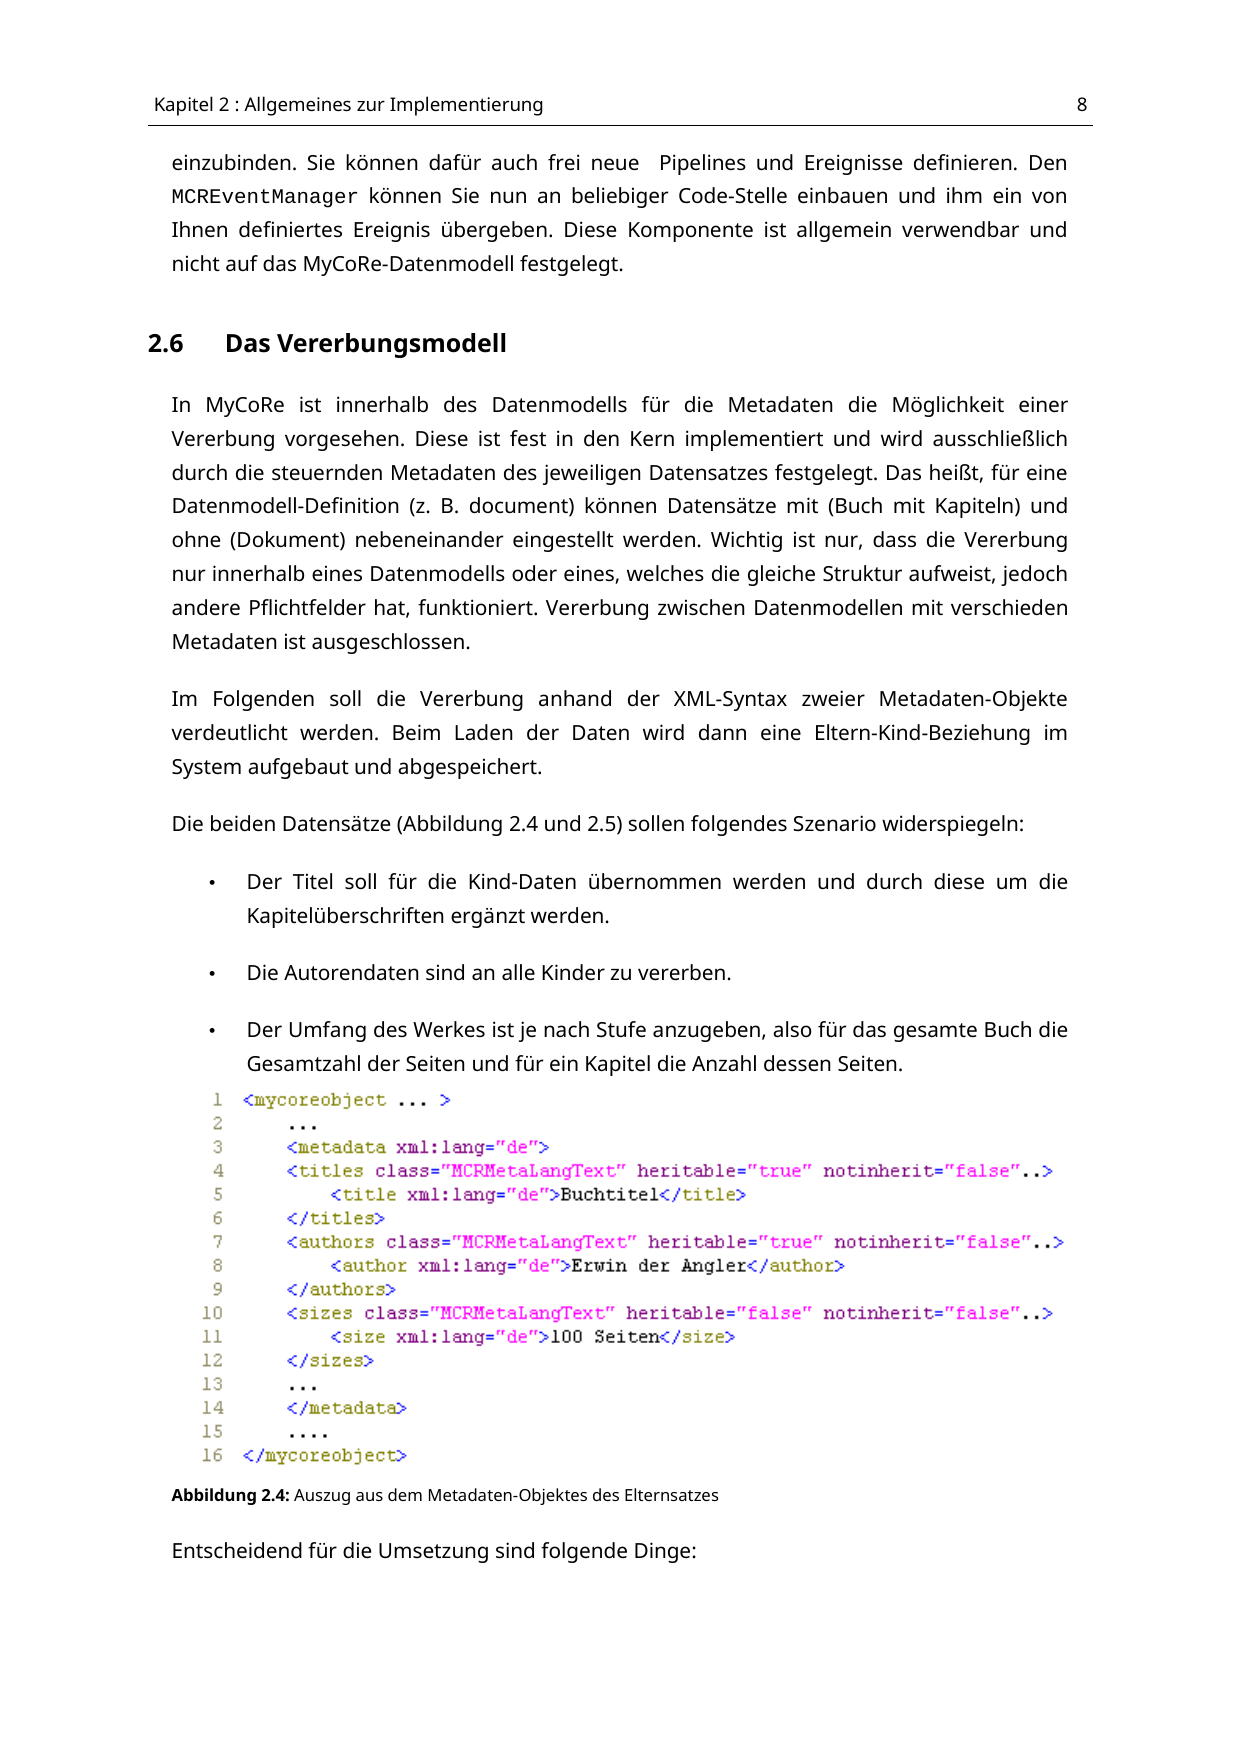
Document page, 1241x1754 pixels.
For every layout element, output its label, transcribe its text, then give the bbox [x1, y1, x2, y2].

text Abbildung 2.4: Auszug aus dem Metadaten-Objektes des Elternsatzes [171, 1117, 1102, 1506]
text Im Folgenden soll die Vererbung anhand der XML-Syntax zweier Metadaten-Objekte verdeutlicht werden. Beim Laden der Daten wird dann eine Eltern-Kind-Beziehung im System aufgebaut und abgespeichert. [171, 684, 1069, 780]
subtitle Das Vererbungsmodell [148, 326, 1092, 360]
text [1087, 1087, 1126, 1506]
text In MyCoRe ist innerhalb des Datenmodells für die Metadaten die Möglichkeit einer Vererbung vorgesehen. Diese ist fest in den Kern implementiert und wird ausschließlich durch die steuernden Metadaten des jeweiligen Datensatzes festgelegt. Das heißt, für eine Datenmodell-Definition (z. B. document) können Datensätze mit (Buch mit Kapiteln) und ohne (Dokument) nebeneinander eingestellt werden. Wichtig ist nur, dass die Vererbung nur innerhalb eines Datenmodells oder eines, welches die gleiche Struktur aufweist, jedoch andere Pflichtfelder hat, funktioniert. Vererbung zwischen Datenmodellen mit verschieden Metadaten ist ausgeschlossen. [171, 390, 1069, 655]
text Die beiden Datensätze (Abbildung 2.4 und 2.5) sollen folgendes Szenario widerspiegeln: [171, 809, 1069, 838]
list Der Umfang des Werkes ist je nach Stufe anzugeben, also für das gesamte Buch die Gesamtzahl der Seiten und für ein Kapitel die Anzahl dessen Seiten. [209, 1016, 1069, 1078]
list Der Titel soll für die Kind-Daten übernommen werden und durch diese um die Kapitelüberschriften ergänzt werden. [209, 867, 1069, 929]
text Entscheidend für die Umsetzung sind folgende Dinge: [148, 1087, 1069, 1564]
list Die Autorendaten sind an alle Kinder zu vererben. [209, 958, 1069, 986]
text einzubinden. Sie können dafür auch frei neue Pipelines und Ereignisse definieren. Den MCREventManager können Sie nun an beliebiger Code-Stelle einbauen und ihm ein von Ihnen definiertes Ereignis übergeben. Diese Komponente ist allgemein verwendbar und nicht auf das MyCoRe-Datenmodell festgelegt. [171, 148, 1069, 278]
